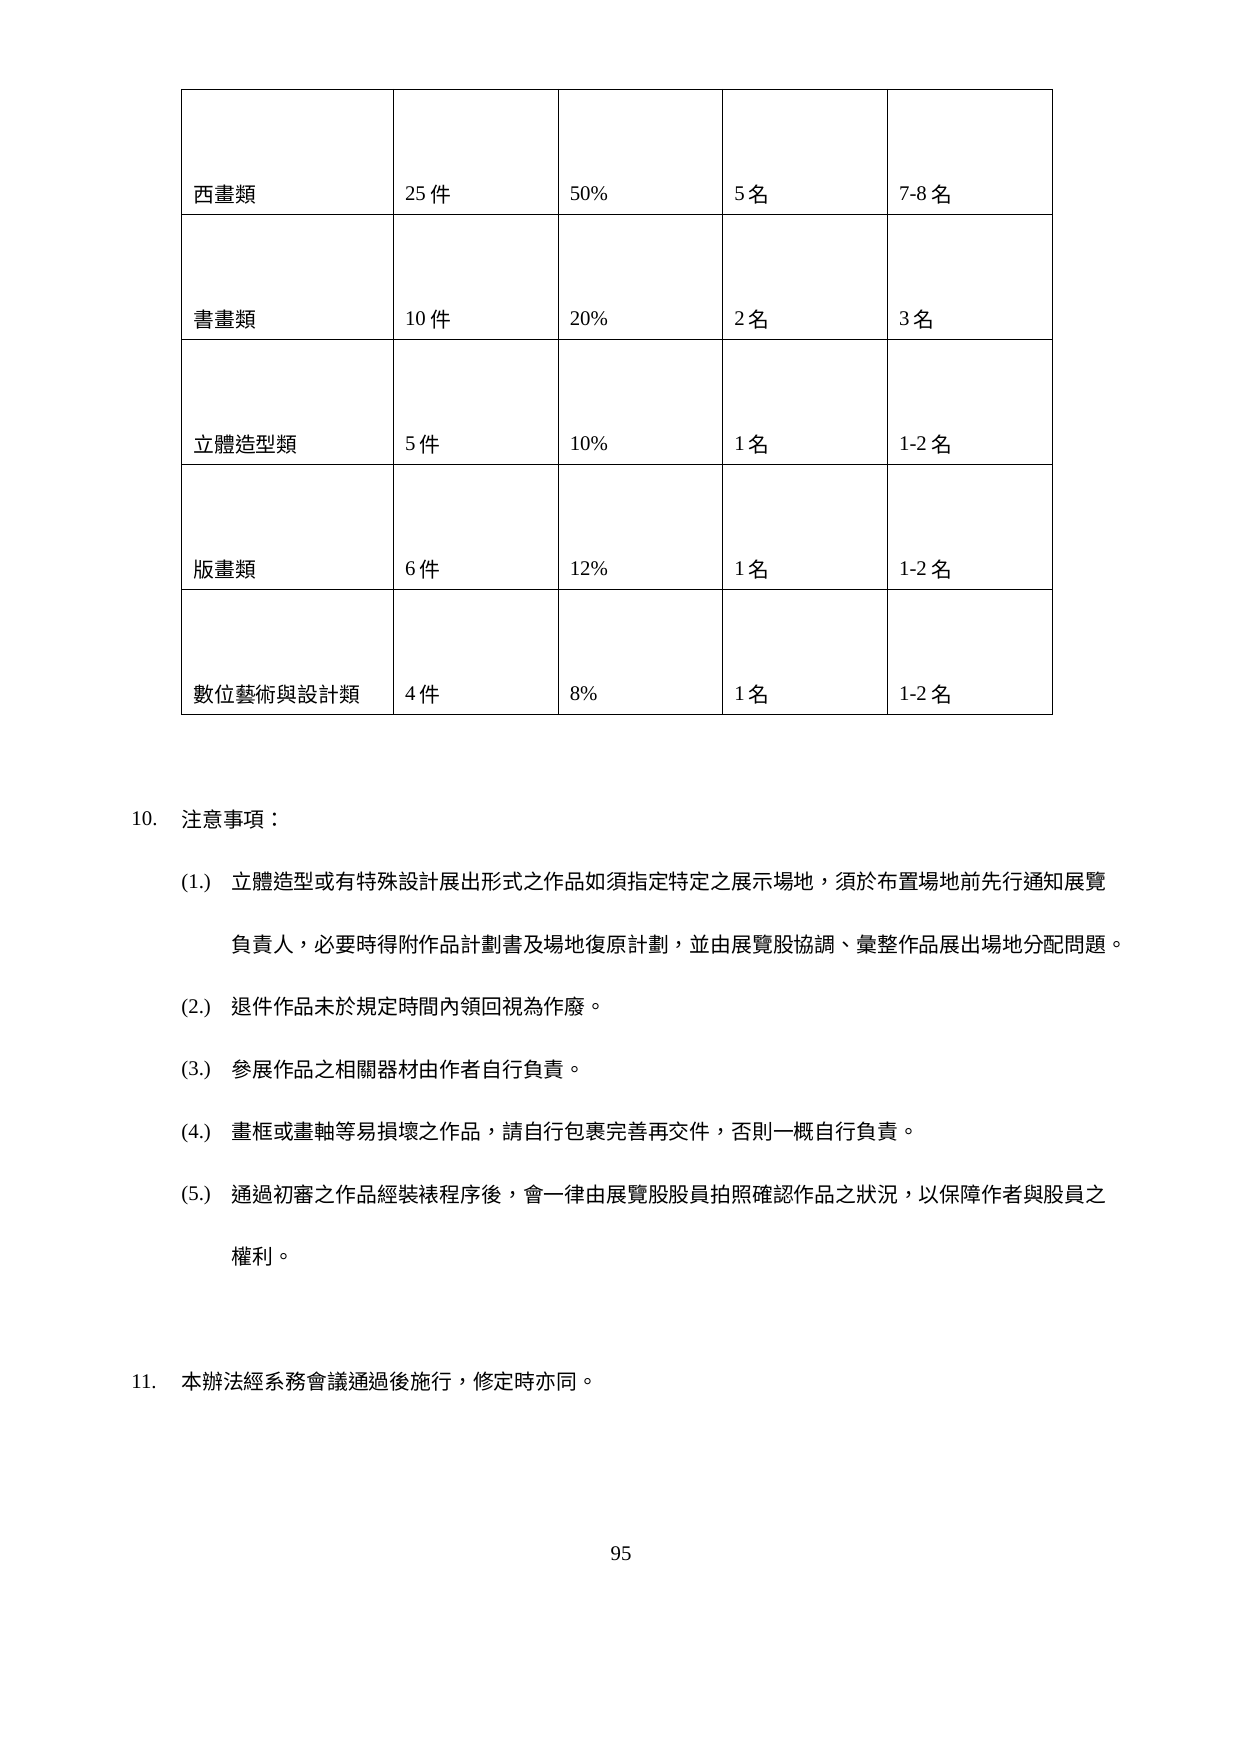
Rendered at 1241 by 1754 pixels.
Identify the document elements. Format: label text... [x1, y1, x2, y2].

table_cell 西畫類 [182, 90, 393, 214]
table_cell 7-8名 [888, 90, 1052, 214]
table_cell 3名 [888, 215, 1052, 339]
list 本辦法經系務會議通過後施行，修定時亦同。 [131, 1339, 1110, 1401]
table_cell 立體造型類 [182, 340, 393, 464]
table_cell 25件 [394, 90, 558, 214]
list 退件作品未於規定時間內領回視為作廢。 [181, 964, 1110, 1026]
table_cell 12% [559, 465, 722, 589]
list 注意事項： [131, 776, 1110, 839]
table_cell 20% [559, 215, 722, 339]
table_cell 5件 [394, 340, 558, 464]
table_cell 8% [559, 590, 722, 714]
list 立體造型或有特殊設計展出形式之作品如須指定特定之展示場地，須於布置場地前先行通知展覽負責人，必要時得附作品計劃書及場地復原計劃，並由展覽股協調、彙整作品展出場地分配問題。 [181, 839, 1110, 964]
table_cell 版畫類 [182, 465, 393, 589]
list 畫框或畫軸等易損壞之作品，請自行包裹完善再交件，否則一概自行負責。 [181, 1089, 1110, 1151]
table_cell 10% [559, 340, 722, 464]
list 參展作品之相關器材由作者自行負責。 [181, 1026, 1110, 1089]
table_cell 6件 [394, 465, 558, 589]
table_cell 1名 [723, 465, 887, 589]
list 通過初審之作品經裝裱程序後，會一律由展覽股股員拍照確認作品之狀況，以保障作者與股員之權利。 [181, 1151, 1110, 1276]
table_cell 書畫類 [182, 215, 393, 339]
table_cell 1名 [723, 340, 887, 464]
table_cell 1-2名 [888, 465, 1052, 589]
table_cell 1-2名 [888, 340, 1052, 464]
table_cell 1名 [723, 590, 887, 714]
table_cell 5名 [723, 90, 887, 214]
table_cell 50% [559, 90, 722, 214]
table_cell 1-2名 [888, 590, 1052, 714]
table_cell 4件 [394, 590, 558, 714]
table_cell 數位藝術與設計類 [182, 590, 393, 714]
table_cell 10件 [394, 215, 558, 339]
table_cell 2名 [723, 215, 887, 339]
